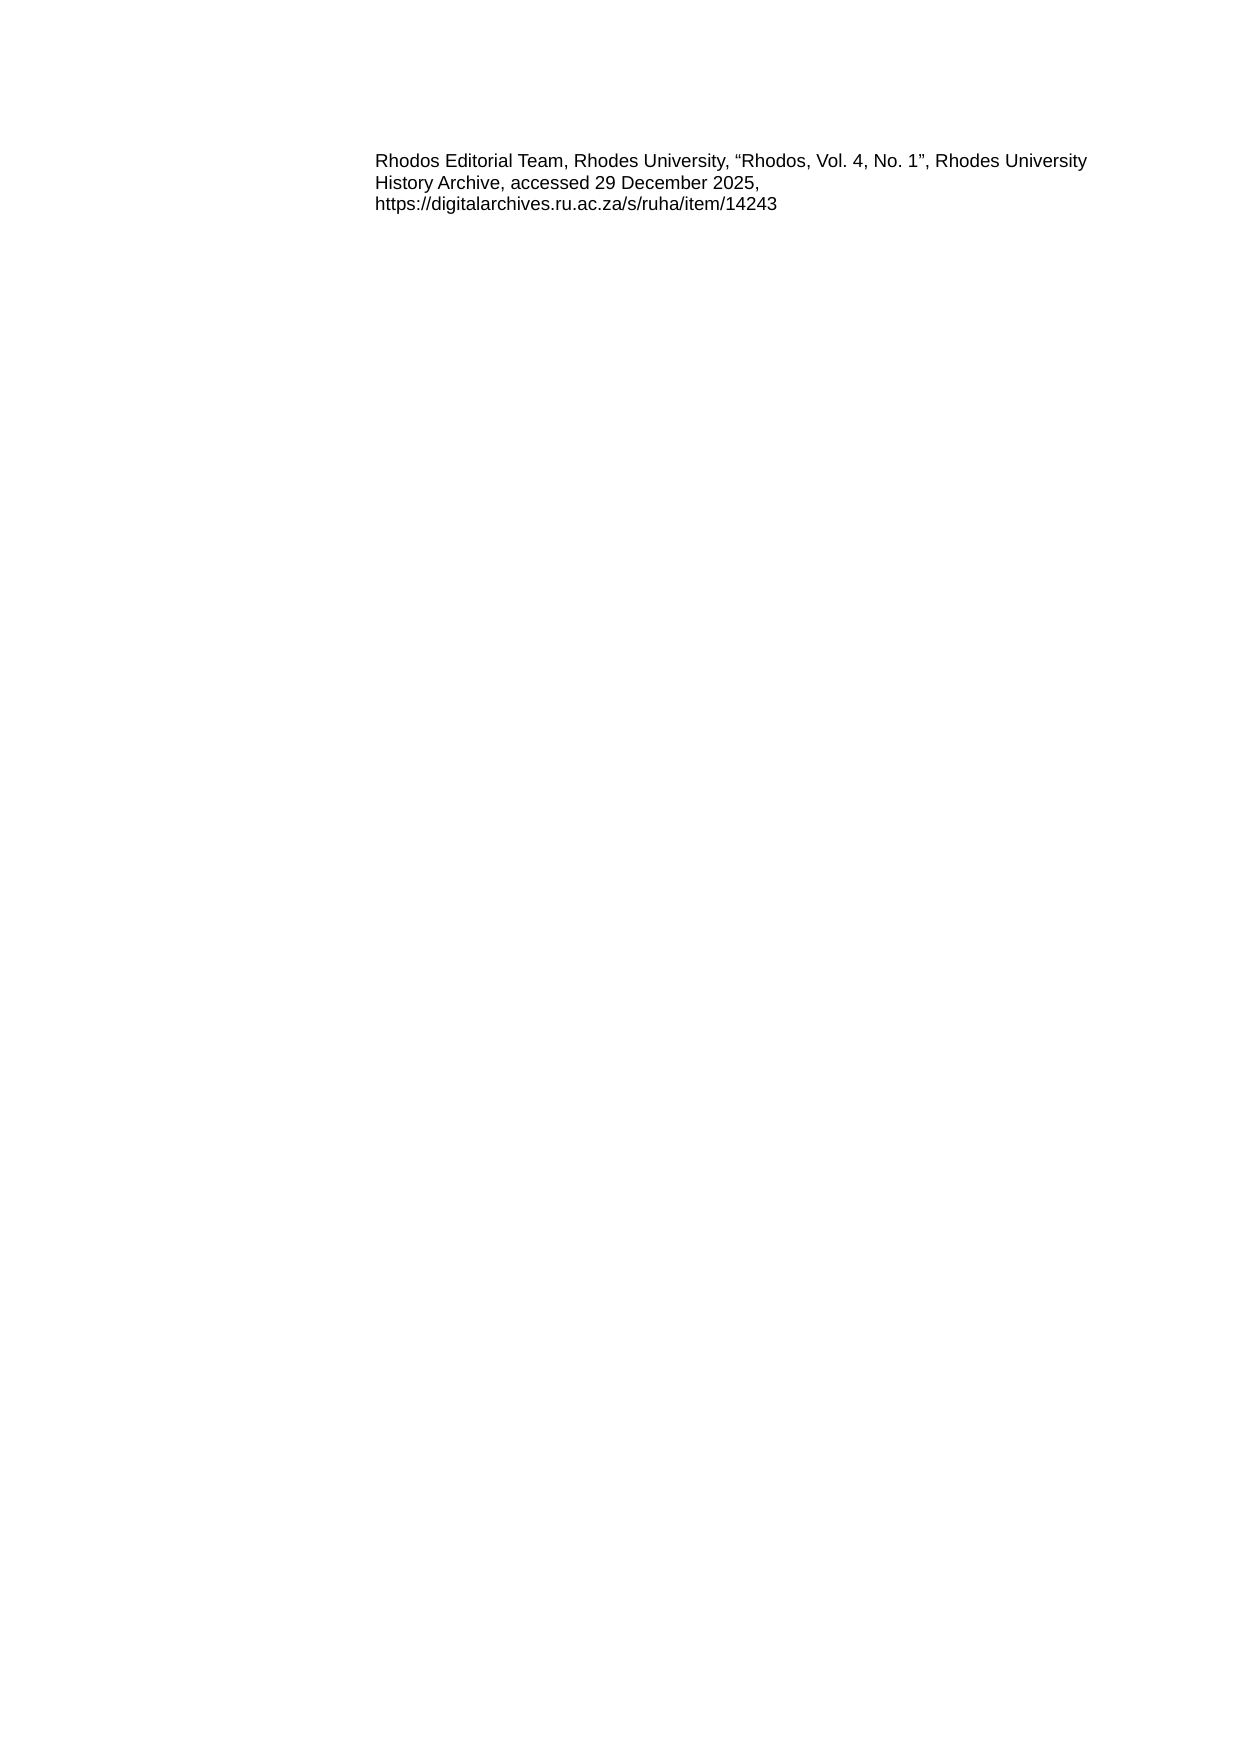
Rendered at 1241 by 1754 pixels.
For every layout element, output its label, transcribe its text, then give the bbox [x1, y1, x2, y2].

text Rhodos Editorial Team, Rhodes University, “Rhodos, Vol. 4, No. 1”, Rhodes University History Archive, accessed 29 December 2025, https://digitalarchives.ru.ac.za/s/ruha/item/14243 [375, 150, 1090, 215]
